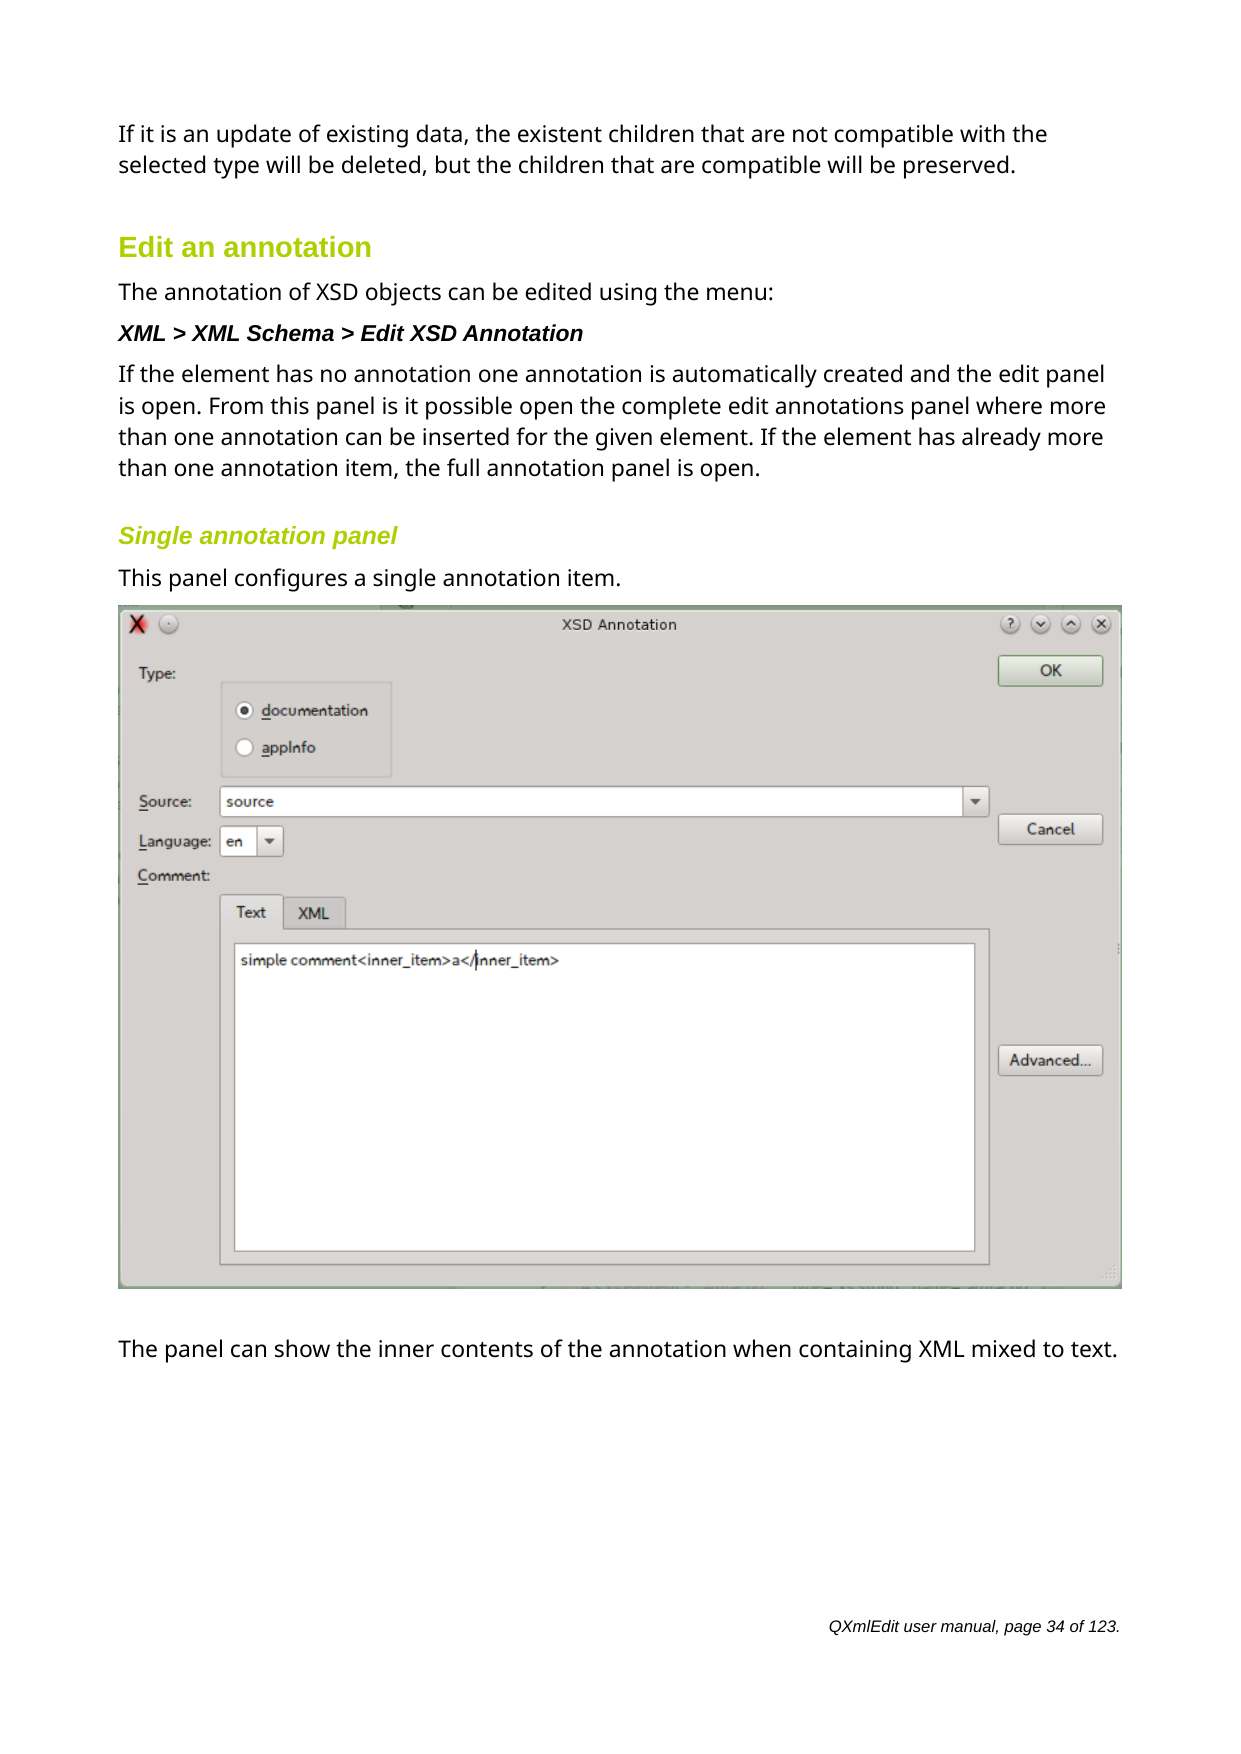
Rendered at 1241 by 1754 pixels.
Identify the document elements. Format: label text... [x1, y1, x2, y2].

text This panel configures a single annotation item. [118, 562, 1122, 593]
subtitle Single annotation panel [118, 521, 1122, 549]
text If it is an update of existing data, the existent children that are not compatible with the selected type will be deleted, but the children that are compatible will be preserved. [118, 118, 1122, 181]
text The panel can show the inner contents of the annotation when containing XML mixed to text. [118, 1333, 1122, 1364]
text If the element has no annotation one annotation is automatically created and the edit panel is open. From this panel is it possible open the complete edit annotations panel where more than one annotation can be inserted for the given element. If the element has already more than one annotation item, the full annotation panel is open. [118, 358, 1122, 483]
text The annotation of XSD objects can be edited using the menu: [118, 276, 1122, 307]
subtitle Edit an annotation [118, 230, 1122, 263]
picture [118, 605, 1122, 1289]
text XML > XML Schema > Edit XSD Annotation [118, 319, 1122, 346]
